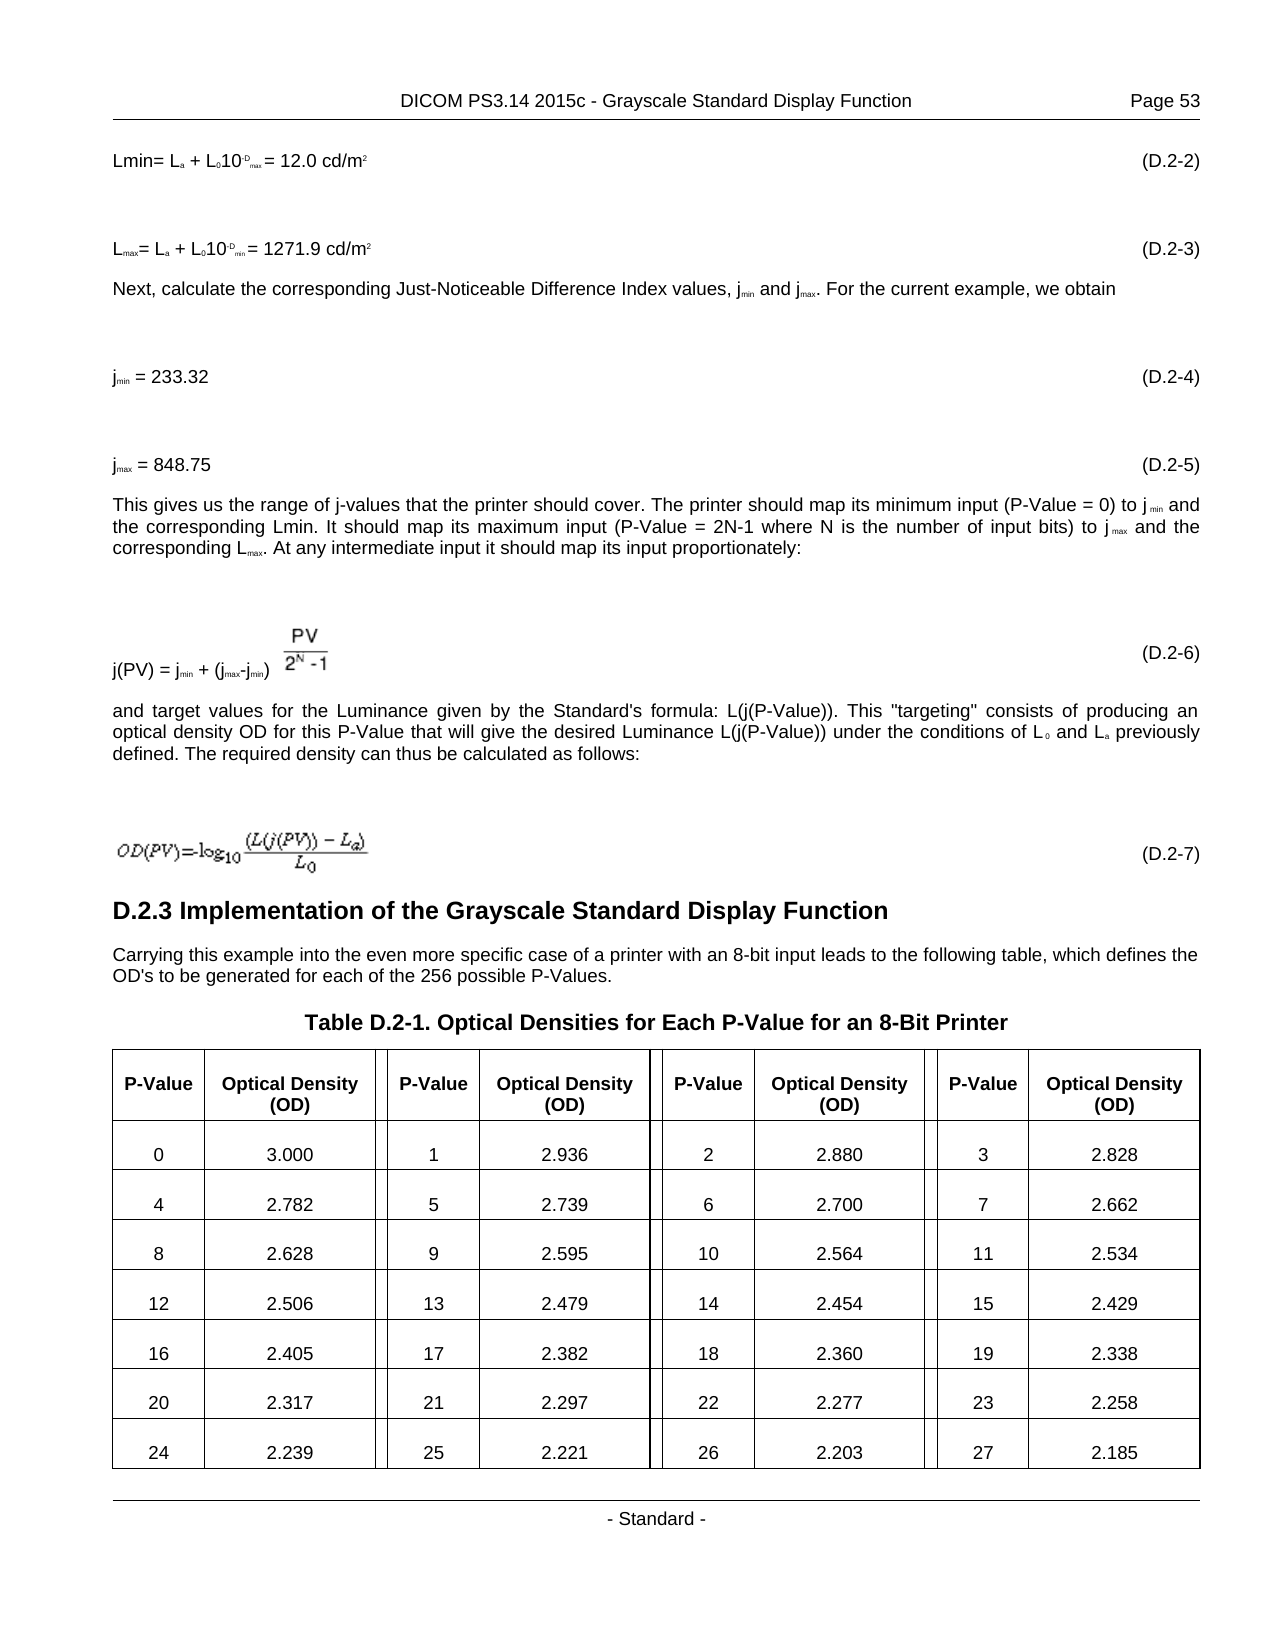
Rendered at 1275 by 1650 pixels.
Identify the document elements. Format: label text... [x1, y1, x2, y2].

table_cell 2.185 [1029, 1419, 1199, 1467]
table_cell 25 [388, 1419, 479, 1467]
table_cell [651, 1121, 662, 1169]
table_header (D.2-3) [1132, 238, 1200, 259]
table_cell [651, 1320, 662, 1368]
table_cell 10 [663, 1220, 754, 1269]
table_header Lmin= La + L010-Dmax = 12.0 cd/m2 [113, 150, 1132, 172]
table_cell 0 [113, 1121, 204, 1169]
table_cell [925, 1170, 937, 1219]
text and target values for the Luminance given by the Standard's formula: L(j(P-Value)). This "targeting" consists of producing an optical density OD for this P-Value that will give the desired Luminance L(j(P-Value)) under the conditions of L0 and La previously defined. The required density can thus be calculated as follows: [112, 699, 1200, 764]
table_cell 11 [938, 1220, 1028, 1269]
table_cell 2.239 [205, 1419, 375, 1467]
table_header [925, 1050, 937, 1120]
table_header P-Value [938, 1050, 1028, 1120]
table_cell 2.338 [1029, 1320, 1199, 1368]
text Table D.2-1. Optical Densities for Each P-Value for an 8-Bit Printer [112, 1009, 1200, 1035]
table_cell 2 [663, 1121, 754, 1169]
table_cell 2.828 [1029, 1121, 1199, 1169]
table_cell [376, 1419, 387, 1467]
table_cell 2.258 [1029, 1369, 1199, 1418]
table_cell 2.382 [480, 1320, 649, 1368]
table_header jmin = 233.32 [113, 366, 1132, 387]
table_header j(PV) = jmin + (jmax-jmin) [113, 625, 1132, 681]
table_cell 2.454 [755, 1270, 924, 1318]
table_cell 2.700 [755, 1170, 924, 1219]
table_cell [651, 1369, 662, 1418]
table_cell 2.360 [755, 1320, 924, 1368]
table_cell 2.429 [1029, 1270, 1199, 1318]
table_cell 20 [113, 1369, 204, 1418]
table_header [376, 1050, 387, 1120]
table_cell [376, 1170, 387, 1219]
table_cell [925, 1270, 937, 1318]
table_cell [376, 1320, 387, 1368]
table_cell 2.564 [755, 1220, 924, 1269]
picture [112, 830, 372, 878]
table_cell 6 [663, 1170, 754, 1219]
table_cell 8 [113, 1220, 204, 1269]
table_cell [651, 1220, 662, 1269]
table_header [372, 830, 1132, 877]
table_header (D.2-6) [1132, 625, 1200, 681]
table_cell 2.739 [480, 1170, 649, 1219]
table_cell 2.297 [480, 1369, 649, 1418]
table_cell 2.534 [1029, 1220, 1199, 1269]
table_header jmax = 848.75 [113, 454, 1132, 475]
table_header Optical Density (OD) [480, 1050, 649, 1120]
table_header (D.2-4) [1132, 366, 1200, 387]
table_cell [925, 1320, 937, 1368]
table_cell 2.782 [205, 1170, 375, 1219]
table_cell 2.662 [1029, 1170, 1199, 1219]
table_cell 22 [663, 1369, 754, 1418]
table_cell 14 [663, 1270, 754, 1318]
table_cell 12 [113, 1270, 204, 1318]
table_header Optical Density (OD) [1029, 1050, 1199, 1120]
table_cell 21 [388, 1369, 479, 1418]
table_header [651, 1050, 662, 1120]
table_cell 3 [938, 1121, 1028, 1169]
table_cell [376, 1369, 387, 1418]
table_header Optical Density (OD) [205, 1050, 375, 1120]
table_cell 2.880 [755, 1121, 924, 1169]
table_cell [651, 1270, 662, 1318]
table_header (D.2-2) [1132, 150, 1200, 172]
table_cell 26 [663, 1419, 754, 1467]
text This gives us the range of j-values that the printer should cover. The printer should map its minimum input (P-Value = 0) to jmin and the corresponding Lmin. It should map its maximum input (P-Value = 2N-1 where N is the number of input bits) to jmax and the corresponding Lmax. At any intermediate input it should map its input proportionately: [112, 494, 1200, 559]
table_cell 27 [938, 1419, 1028, 1467]
table_cell 1 [388, 1121, 479, 1169]
table_cell 2.317 [205, 1369, 375, 1418]
table_cell 3.000 [205, 1121, 375, 1169]
table_header P-Value [663, 1050, 754, 1120]
table_header P-Value [388, 1050, 479, 1120]
text Next, calculate the corresponding Just-Noticeable Difference Index values, jmin and jmax. For the current example, we obtain [112, 278, 1200, 300]
table_cell [651, 1170, 662, 1219]
table_cell 17 [388, 1320, 479, 1368]
table_cell 4 [113, 1170, 204, 1219]
table_cell 19 [938, 1320, 1028, 1368]
table_cell [925, 1121, 937, 1169]
table_cell [925, 1369, 937, 1418]
table_cell 23 [938, 1369, 1028, 1418]
table_cell 15 [938, 1270, 1028, 1318]
table_cell [376, 1220, 387, 1269]
table_cell 2.277 [755, 1369, 924, 1418]
table_cell [925, 1220, 937, 1269]
table_cell 2.203 [755, 1419, 924, 1467]
table_cell 9 [388, 1220, 479, 1269]
text Carrying this example into the even more specific case of a printer with an 8-bit input leads to the following table, which defines the OD's to be generated for each of the 256 possible P-Values. [112, 943, 1200, 987]
table_cell [376, 1121, 387, 1169]
table_cell 2.936 [480, 1121, 649, 1169]
table_cell [651, 1419, 662, 1467]
table_cell 2.506 [205, 1270, 375, 1318]
table_cell 2.479 [480, 1270, 649, 1318]
text D.2.3 Implementation of the Grayscale Standard Display Function [112, 896, 1200, 925]
table_cell 5 [388, 1170, 479, 1219]
table_cell 16 [113, 1320, 204, 1368]
table_cell 2.595 [480, 1220, 649, 1269]
table_cell 24 [113, 1419, 204, 1467]
picture [275, 625, 338, 677]
table_cell 7 [938, 1170, 1028, 1219]
table_cell [376, 1270, 387, 1318]
table_header (D.2-5) [1132, 454, 1200, 475]
table_header Lmax= La + L010-Dmin = 1271.9 cd/m2 [113, 238, 1132, 259]
table_cell 2.628 [205, 1220, 375, 1269]
table_cell [925, 1419, 937, 1467]
table_cell 13 [388, 1270, 479, 1318]
table_header (D.2-7) [1132, 830, 1200, 877]
table_header Optical Density (OD) [755, 1050, 924, 1120]
table_cell 18 [663, 1320, 754, 1368]
table_cell 2.221 [480, 1419, 649, 1467]
table_header P-Value [113, 1050, 204, 1120]
table_cell 2.405 [205, 1320, 375, 1368]
